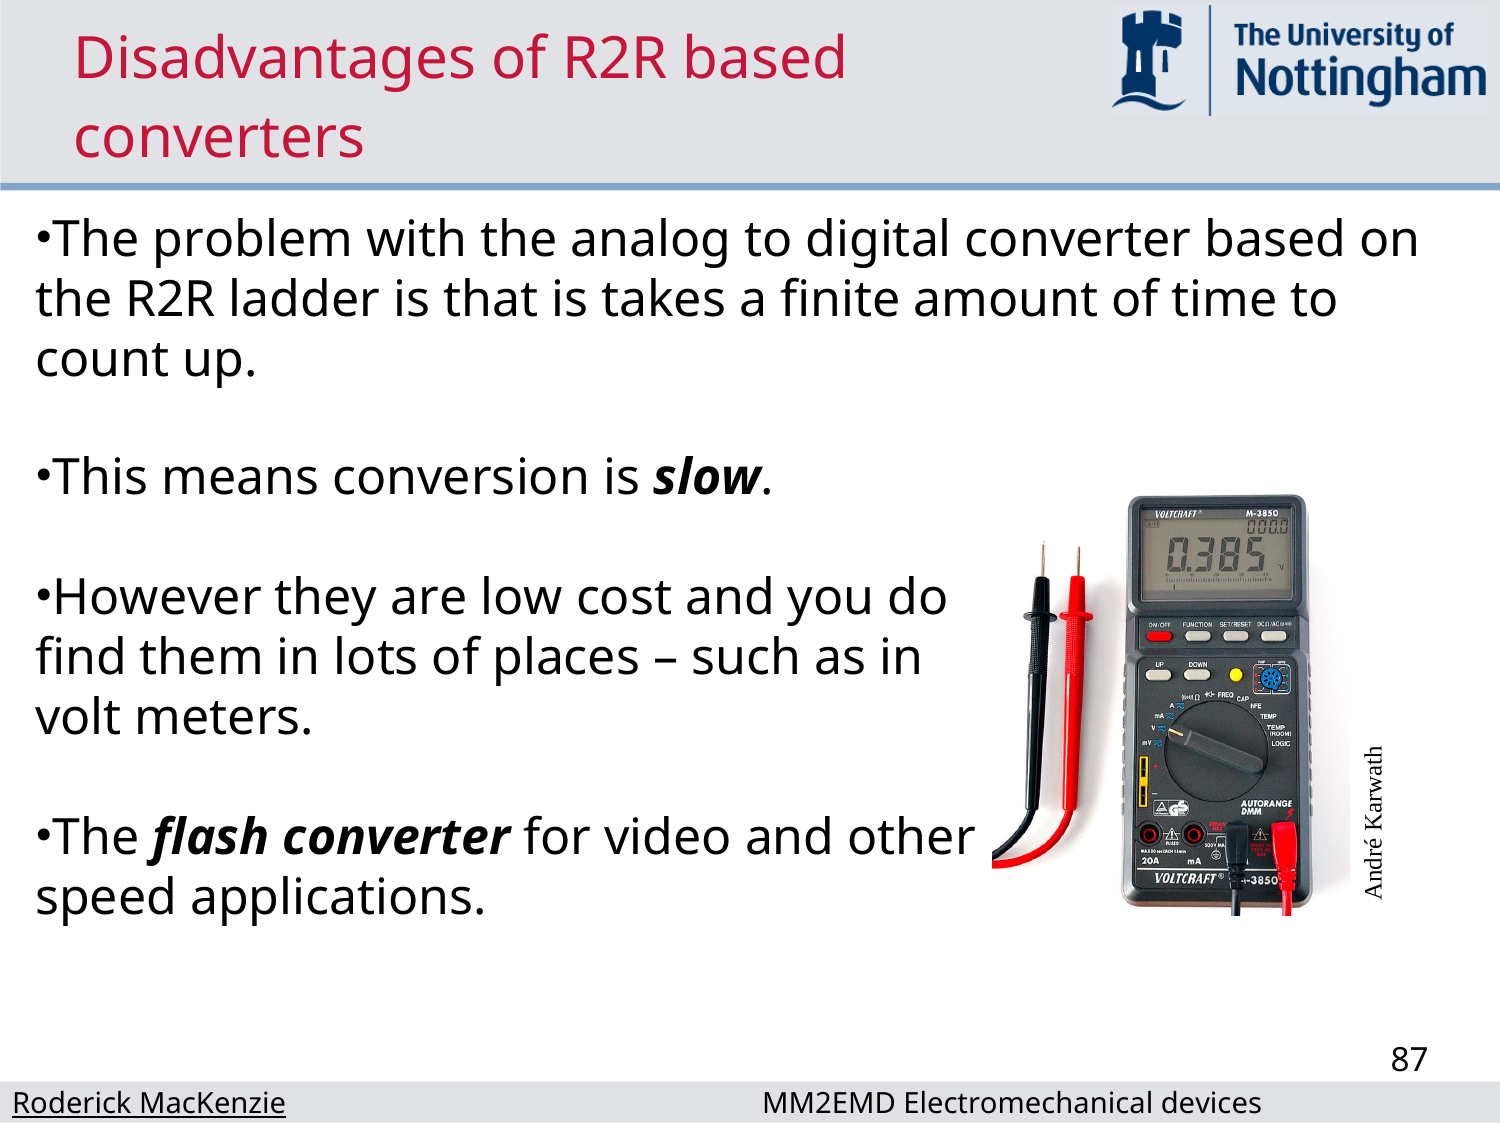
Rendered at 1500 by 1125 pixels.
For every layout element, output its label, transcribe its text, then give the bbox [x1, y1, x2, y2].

text_box André Karwath [1350, 699, 1425, 916]
text_box The problem with the analog to digital converter based on the R2R ladder is that is takes a finite amount of time to count up. [20, 199, 1463, 455]
title Disadvantages of R2R based converters [59, 20, 1027, 172]
picture [1111, 4, 1487, 116]
picture [992, 489, 1350, 916]
text_box This means conversion is slow. However they are low cost and you do find them in lots of places – such as in volt meters. The flash converter for video and other speed applications. [20, 377, 993, 932]
text_box [1375, 1030, 1500, 1101]
